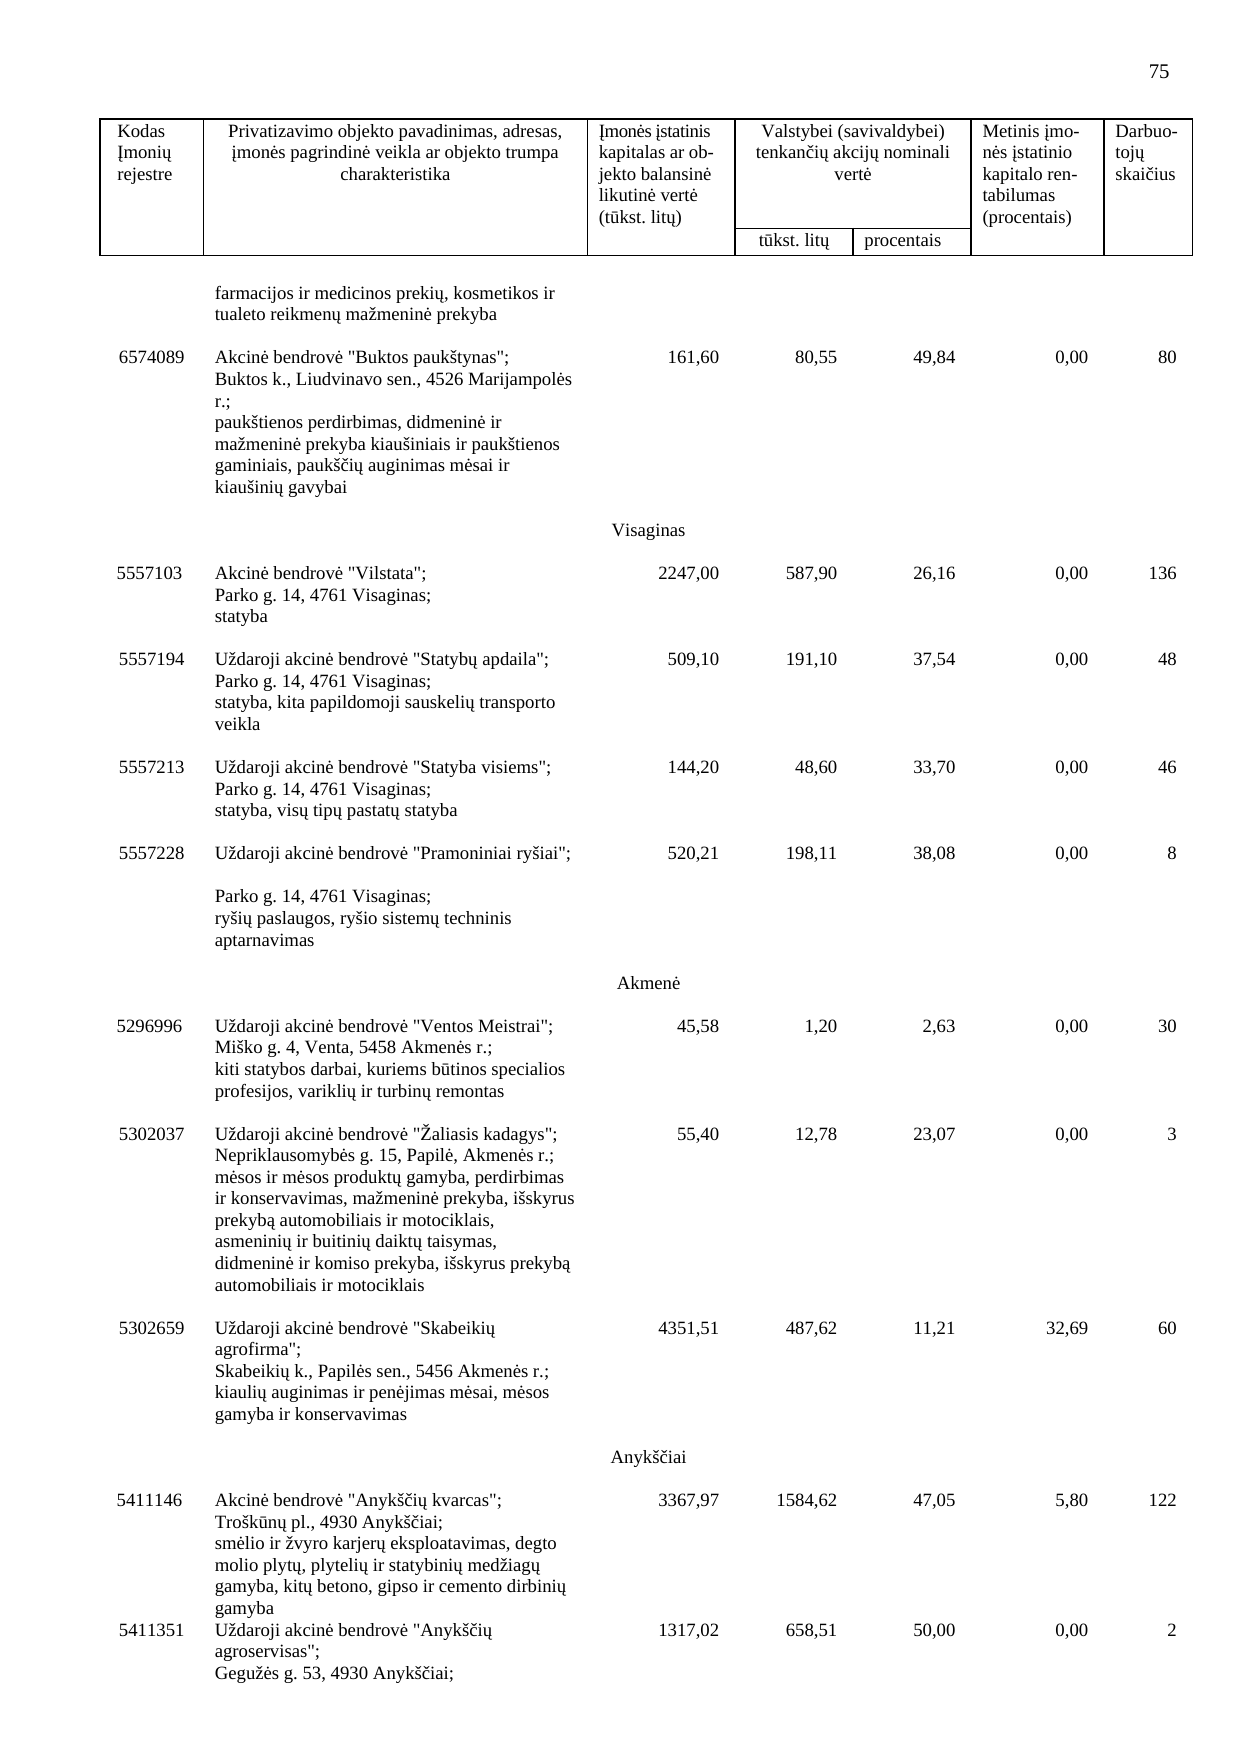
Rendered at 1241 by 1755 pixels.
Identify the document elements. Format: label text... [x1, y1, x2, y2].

table_cell 37,54 [853, 648, 971, 756]
table_cell 1317,02 [587, 1619, 735, 1683]
table_cell Uždaroji akcinė bendrovė "Skabeikių agrofirma"; Skabeikių k., Papilės sen., 5456 Akmenės r.; kiaulių auginimas ir penėjimas mėsai, mėsos gamyba ir konservavimas [203, 1317, 587, 1446]
table_cell 198,11 [735, 842, 853, 972]
table_cell 55,40 [587, 1123, 735, 1317]
table_cell Akcinė bendrovė "Buktos paukštynas"; Buktos k., Liudvinavo sen., 4526 Marijampolės r.; paukštienos perdirbimas, didmeninė ir mažmeninė prekyba kiaušiniais ir paukštienos gaminiais, paukščių auginimas mėsai ir kiaušinių gavybai [203, 346, 587, 519]
table_cell 5557103 [100, 562, 203, 648]
table_cell [101, 228, 203, 254]
table_cell [853, 282, 971, 346]
table_cell Uždaroji akcinė bendrovė "Statybų apdaila"; Parko g. 14, 4761 Visaginas; statyba, kita papildomoji sauskelių transporto veikla [203, 648, 587, 756]
table_cell 144,20 [587, 756, 735, 842]
table_cell 2,63 [853, 1015, 971, 1123]
table_cell [204, 228, 587, 254]
table_cell 38,08 [853, 842, 971, 972]
table_cell 45,58 [587, 1015, 735, 1123]
table_header Valstybei (savivaldybei) tenkančių akcijų nominali vertė [736, 120, 970, 227]
table_cell 3367,97 [587, 1489, 735, 1618]
table_header Darbuo-tojų skaičius [1105, 120, 1192, 227]
table_cell 46 [1104, 756, 1192, 842]
table_cell 161,60 [587, 346, 735, 519]
table_cell 0,00 [971, 346, 1104, 519]
table_cell Uždaroji akcinė bendrovė "Žaliasis kadagys"; Nepriklausomybės g. 15, Papilė, Akmenės r.; mėsos ir mėsos produktų gamyba, perdirbimas ir konservavimas, mažmeninė prekyba, išskyrus prekybą automobiliais ir motociklais, asmeninių ir buitinių daiktų taisymas, didmeninė ir komiso prekyba, išskyrus prekybą automobiliais ir motociklais [203, 1123, 587, 1317]
table_cell 26,16 [853, 562, 971, 648]
table_cell 487,62 [735, 1317, 853, 1446]
table_cell 1,20 [735, 1015, 853, 1123]
table_cell 23,07 [853, 1123, 971, 1317]
table_cell 0,00 [971, 562, 1104, 648]
table_cell 587,90 [735, 562, 853, 648]
table_cell Uždaroji akcinė bendrovė "Pramoniniai ryšiai"; Parko g. 14, 4761 Visaginas; ryšių paslaugos, ryšio sistemų techninis aptarnavimas [203, 842, 587, 972]
table_cell Akmenė [100, 972, 1192, 1015]
table_cell 509,10 [587, 648, 735, 756]
table_cell 2 [1104, 1619, 1192, 1683]
table_cell 5557228 [100, 842, 203, 972]
table_cell 48 [1104, 648, 1192, 756]
table_cell 33,70 [853, 756, 971, 842]
table_cell Akcinė bendrovė "Vilstata"; Parko g. 14, 4761 Visaginas; statyba [203, 562, 587, 648]
table_cell 658,51 [735, 1619, 853, 1683]
table_cell 49,84 [853, 346, 971, 519]
table_header Metinis įmo-nės įstatinio kapitalo ren-tabilumas (procentais) [972, 120, 1103, 227]
table_cell 32,69 [971, 1317, 1104, 1446]
table_cell Uždaroji akcinė bendrovė "Ventos Meistrai"; Miško g. 4, Venta, 5458 Akmenės r.; kiti statybos darbai, kuriems būtinos specialios profesijos, variklių ir turbinų remontas [203, 1015, 587, 1123]
table_cell 122 [1104, 1489, 1192, 1618]
table_cell tūkst. litų [736, 229, 852, 254]
table_cell procentais [854, 229, 970, 254]
table_cell [100, 256, 203, 282]
table_cell 12,78 [735, 1123, 853, 1317]
table_cell 5557194 [100, 648, 203, 756]
table_cell Akcinė bendrovė "Anykščių kvarcas"; Troškūnų pl., 4930 Anykščiai; smėlio ir žvyro karjerų eksploatavimas, degto molio plytų, plytelių ir statybinių medžiagų gamyba, kitų betono, gipso ir cemento dirbinių gamyba [203, 1489, 587, 1618]
table_cell 80 [1104, 346, 1192, 519]
table_cell [587, 256, 735, 282]
table_cell Anykščiai [100, 1446, 1192, 1489]
table_cell [971, 282, 1104, 346]
table_cell 3 [1104, 1123, 1192, 1317]
table_cell [1104, 282, 1192, 346]
table_header Įmonės įstatinis kapitalas ar ob-jekto balansinė likutinė vertė (tūkst. litų) [588, 120, 734, 227]
table_cell 48,60 [735, 756, 853, 842]
table_cell [1105, 228, 1192, 254]
table_cell [587, 282, 735, 346]
table_cell [971, 256, 1104, 282]
table_cell 8 [1104, 842, 1192, 972]
table_cell 5411351 [100, 1619, 203, 1683]
table_cell [735, 256, 853, 282]
table_cell 0,00 [971, 1015, 1104, 1123]
table_cell Uždaroji akcinė bendrovė "Anykščių agroservisas"; Gegužės g. 53, 4930 Anykščiai; [203, 1619, 587, 1683]
table_cell [1104, 256, 1192, 282]
table_cell 4351,51 [587, 1317, 735, 1446]
table_cell 47,05 [853, 1489, 971, 1618]
table_cell 5,80 [971, 1489, 1104, 1618]
table_cell Visaginas [100, 519, 1192, 562]
table_cell 0,00 [971, 1619, 1104, 1683]
table_cell 0,00 [971, 648, 1104, 756]
table_cell [735, 282, 853, 346]
table_cell 0,00 [971, 756, 1104, 842]
table_cell farmacijos ir medicinos prekių, kosmetikos ir tualeto reikmenų mažmeninė prekyba [203, 282, 587, 346]
table_cell 6574089 [100, 346, 203, 519]
table_header Privatizavimo objekto pavadinimas, adresas, įmonės pagrindinė veikla ar objekto trumpa charakteristika [204, 120, 587, 227]
table_cell [853, 256, 971, 282]
table_cell 50,00 [853, 1619, 971, 1683]
table_cell 5557213 [100, 756, 203, 842]
table_cell [100, 282, 203, 346]
table_cell [588, 228, 734, 254]
table_cell [203, 256, 587, 282]
table_cell 80,55 [735, 346, 853, 519]
table_cell 5302037 [100, 1123, 203, 1317]
table_header Kodas Įmonių rejestre [101, 120, 203, 227]
table_cell 191,10 [735, 648, 853, 756]
table_cell 0,00 [971, 1123, 1104, 1317]
table_cell Uždaroji akcinė bendrovė "Statyba visiems"; Parko g. 14, 4761 Visaginas; statyba, visų tipų pastatų statyba [203, 756, 587, 842]
table_cell 1584,62 [735, 1489, 853, 1618]
table_cell 0,00 [971, 842, 1104, 972]
table_cell 5296996 [100, 1015, 203, 1123]
table_cell 520,21 [587, 842, 735, 972]
table_cell 5411146 [100, 1489, 203, 1618]
table_cell 11,21 [853, 1317, 971, 1446]
table_cell 136 [1104, 562, 1192, 648]
table_cell [972, 228, 1103, 254]
table_cell 5302659 [100, 1317, 203, 1446]
table_cell 2247,00 [587, 562, 735, 648]
table_cell 60 [1104, 1317, 1192, 1446]
table_cell 30 [1104, 1015, 1192, 1123]
